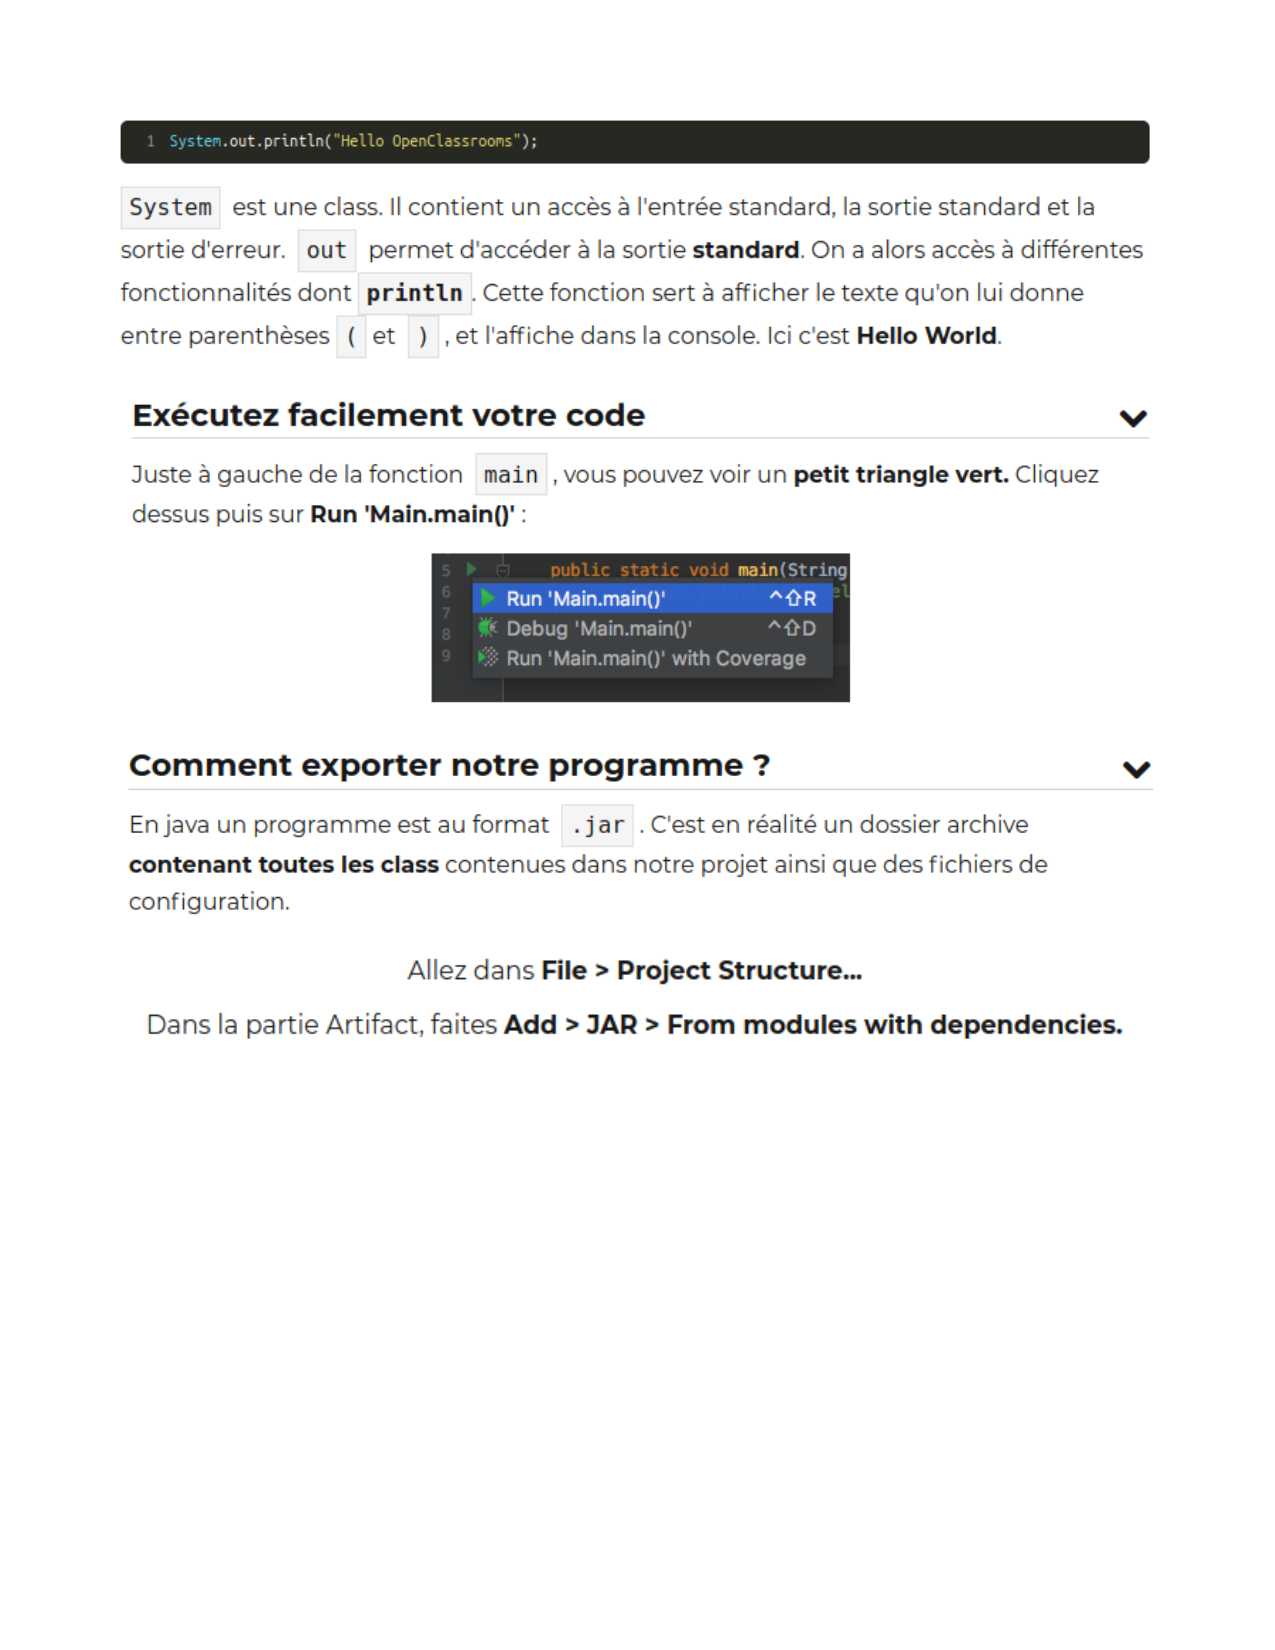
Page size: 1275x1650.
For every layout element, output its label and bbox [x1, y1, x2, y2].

picture [140, 1003, 1135, 1047]
picture [118, 118, 1157, 367]
picture [400, 945, 876, 997]
picture [119, 739, 1159, 917]
picture [118, 395, 1157, 708]
